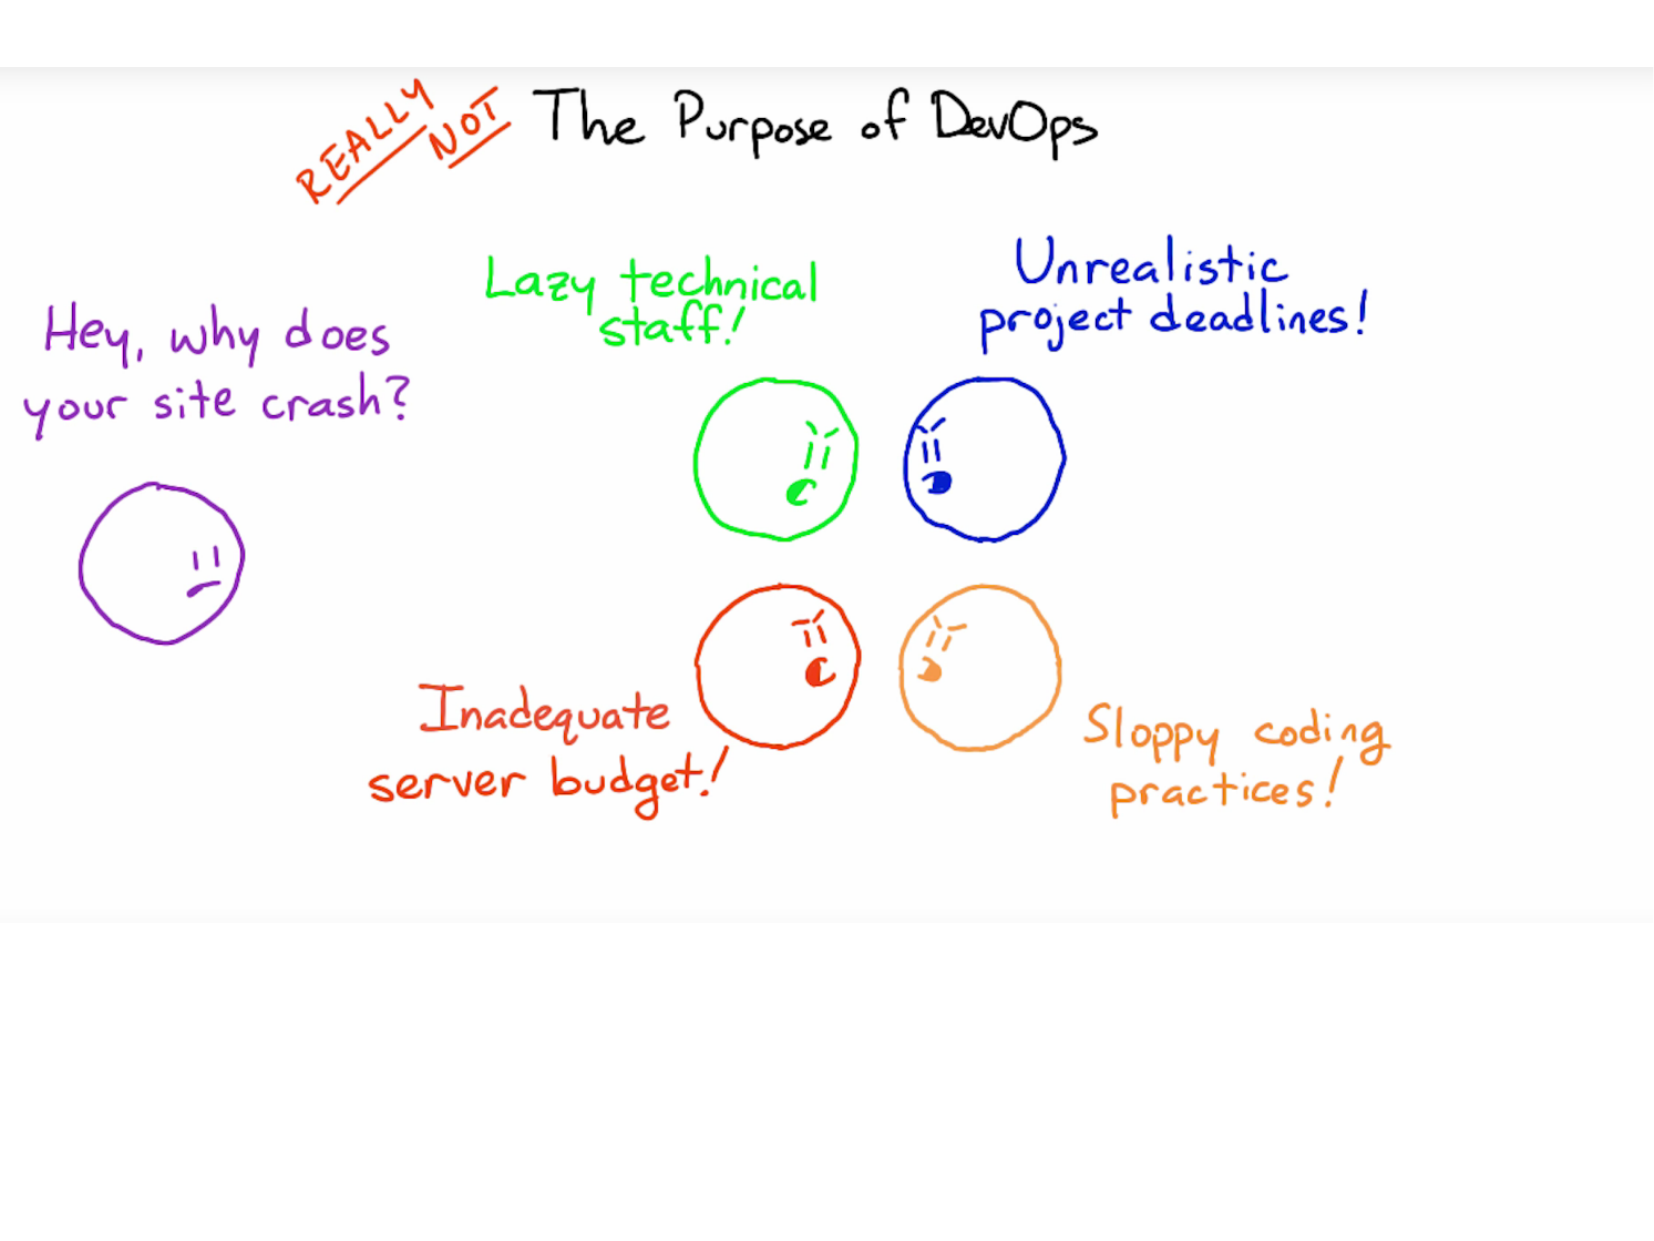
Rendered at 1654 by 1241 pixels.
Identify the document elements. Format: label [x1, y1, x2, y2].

picture [0, 67, 1654, 923]
